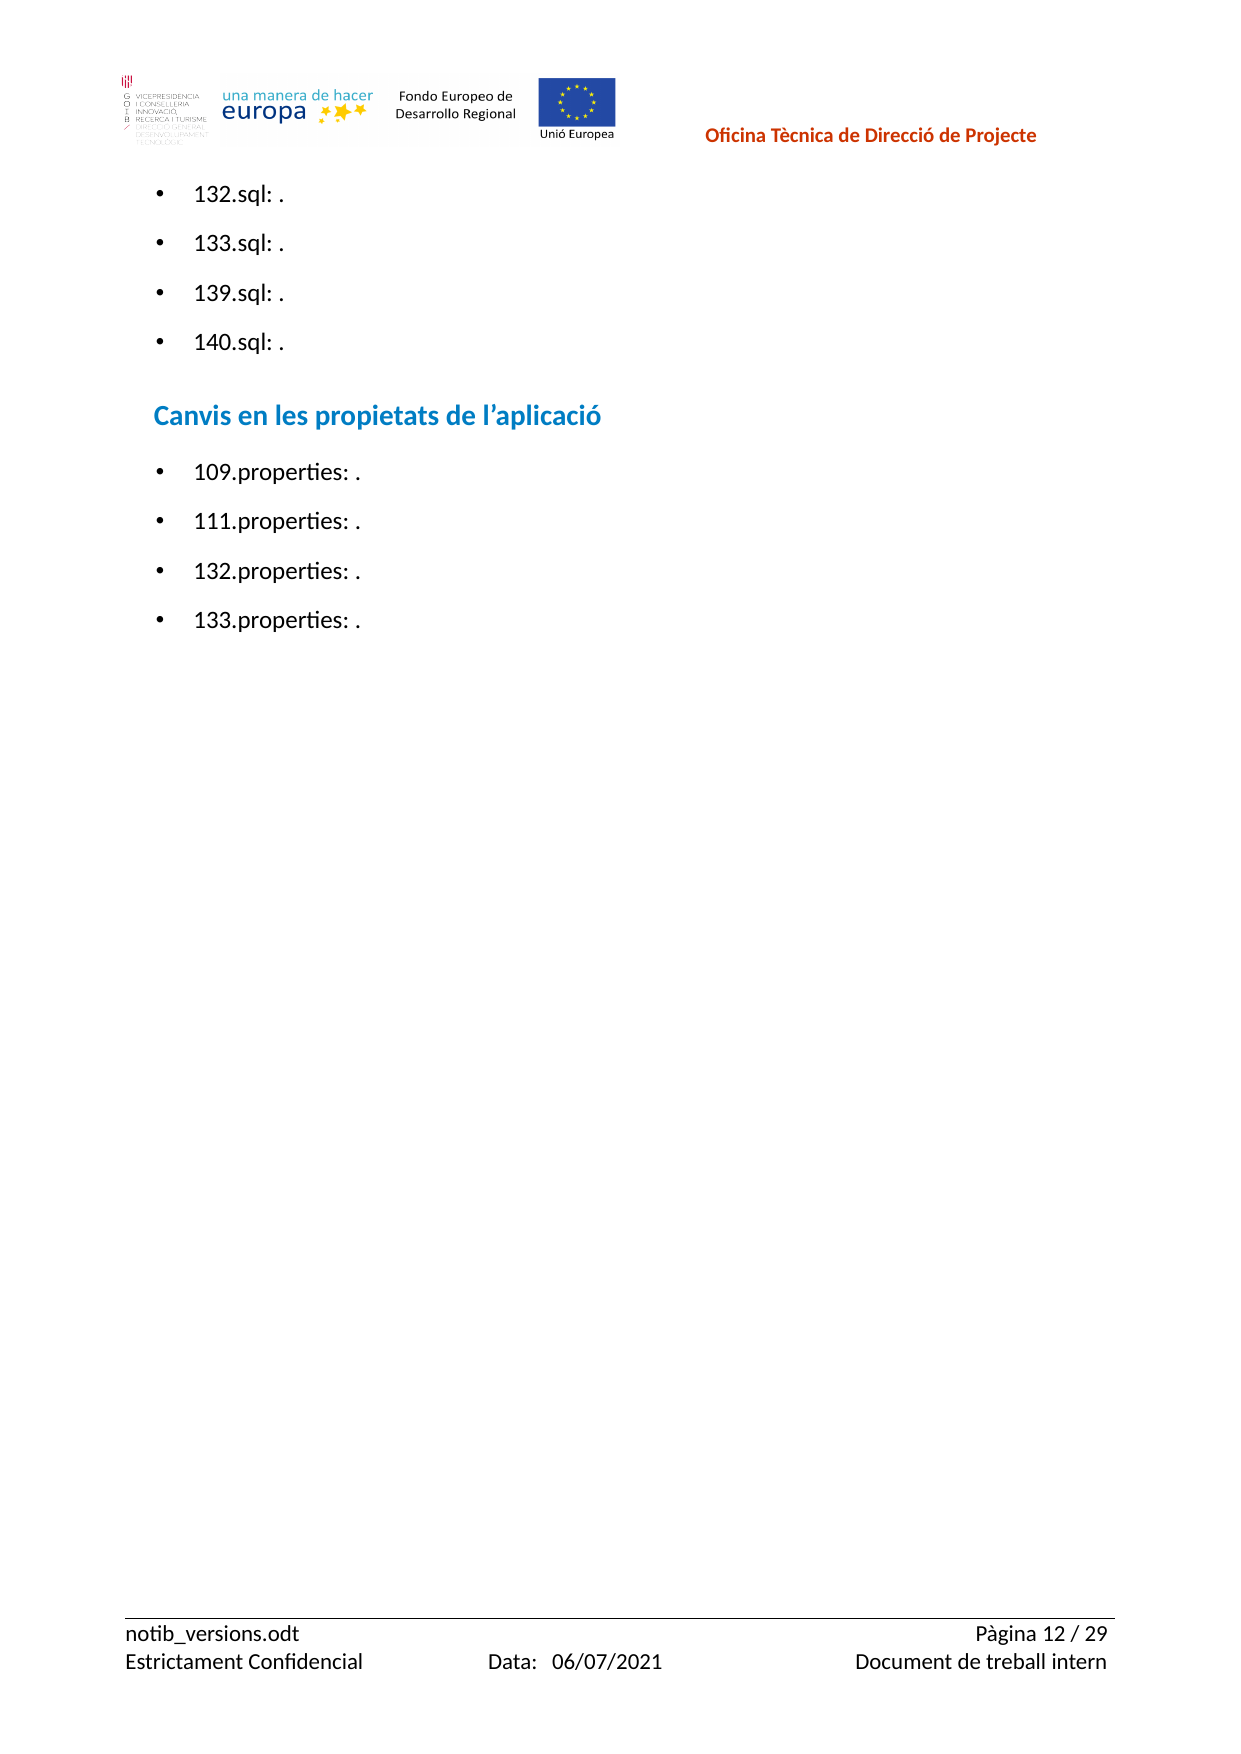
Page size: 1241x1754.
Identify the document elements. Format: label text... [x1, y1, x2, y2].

list 133.sql: . [156, 227, 1122, 258]
picture [219, 73, 621, 147]
list 133.properties: . [156, 605, 1122, 635]
list 111.properties: . [156, 506, 1122, 536]
picture [118, 73, 213, 147]
list 132.properties: . [156, 555, 1122, 586]
subtitle Canvis en les propietats de l’aplicació [153, 397, 1122, 432]
list 139.sql: . [156, 277, 1122, 307]
list 109.properties: . [156, 456, 1122, 486]
list 132.sql: . [156, 178, 1122, 208]
list 140.sql: . [156, 326, 1122, 357]
